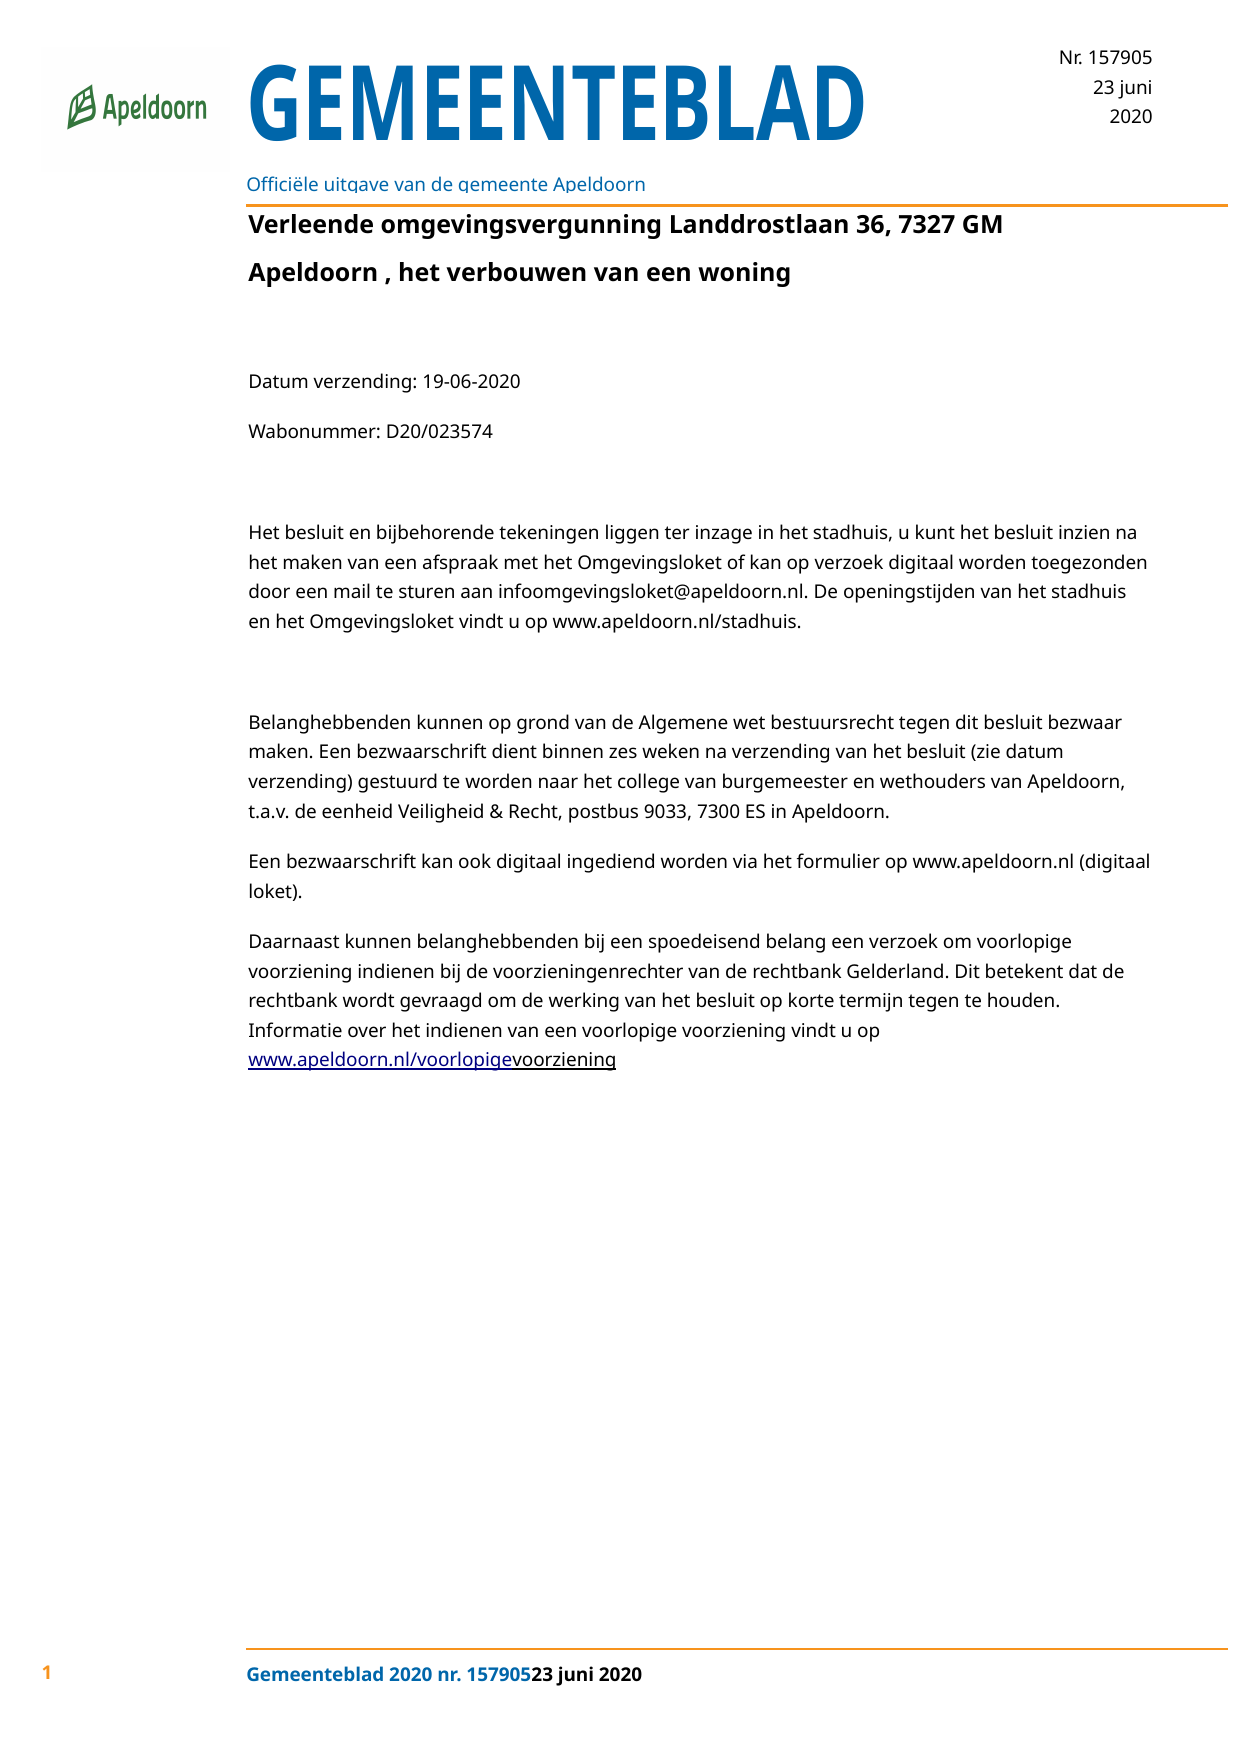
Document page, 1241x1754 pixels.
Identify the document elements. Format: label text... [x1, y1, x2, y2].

picture [41, 47, 231, 172]
text Wabonummer: D20/023574 [248, 419, 1152, 444]
text Het besluit en bijbehorende tekeningen liggen ter inzage in het stadhuis, u kunt het besluit inzien na het maken van een afspraak met het Omgevingsloket of kan op verzoek digitaal worden toegezonden door een mail te sturen aan infoomgevingsloket@apeldoorn.nl. De openingstijden van het stadhuis en het Omgevingsloket vindt u op www.apeldoorn.nl/stadhuis. [248, 519, 1152, 634]
text Belanghebbenden kunnen op grond van de Algemene wet bestuursrecht tegen dit besluit bezwaar maken. Een bezwaarschrift dient binnen zes weken na verzending van het besluit (zie datum verzending) gestuurd te worden naar het college van burgemeester en wethouders van Apeldoorn, t.a.v. de eenheid Veiligheid & Recht, postbus 9033, 7300 ES in Apeldoorn. [248, 709, 1152, 824]
text Verleende omgevingsvergunning Landdrostlaan 36, 7327 GM Apeldoorn , het verbouwen van een woning [248, 207, 1152, 288]
text Een bezwaarschrift kan ook digitaal ingediend worden via het formulier op www.apeldoorn.nl (digitaal loket). [248, 848, 1152, 904]
text Daarnaast kunnen belanghebbenden bij een spoedeisend belang een verzoek om voorlopige voorziening indienen bij de voorzieningenrechter van de rechtbank Gelderland. Dit betekent dat de rechtbank wordt gevraagd om de werking van het besluit op korte termijn tegen te houden. Informatie over het indienen van een voorlopige voorziening vindt u op www.apeldoorn.nl/voorlopigevoorziening [248, 928, 1152, 1072]
text Datum verzending: 19-06-2020 [248, 368, 1152, 394]
